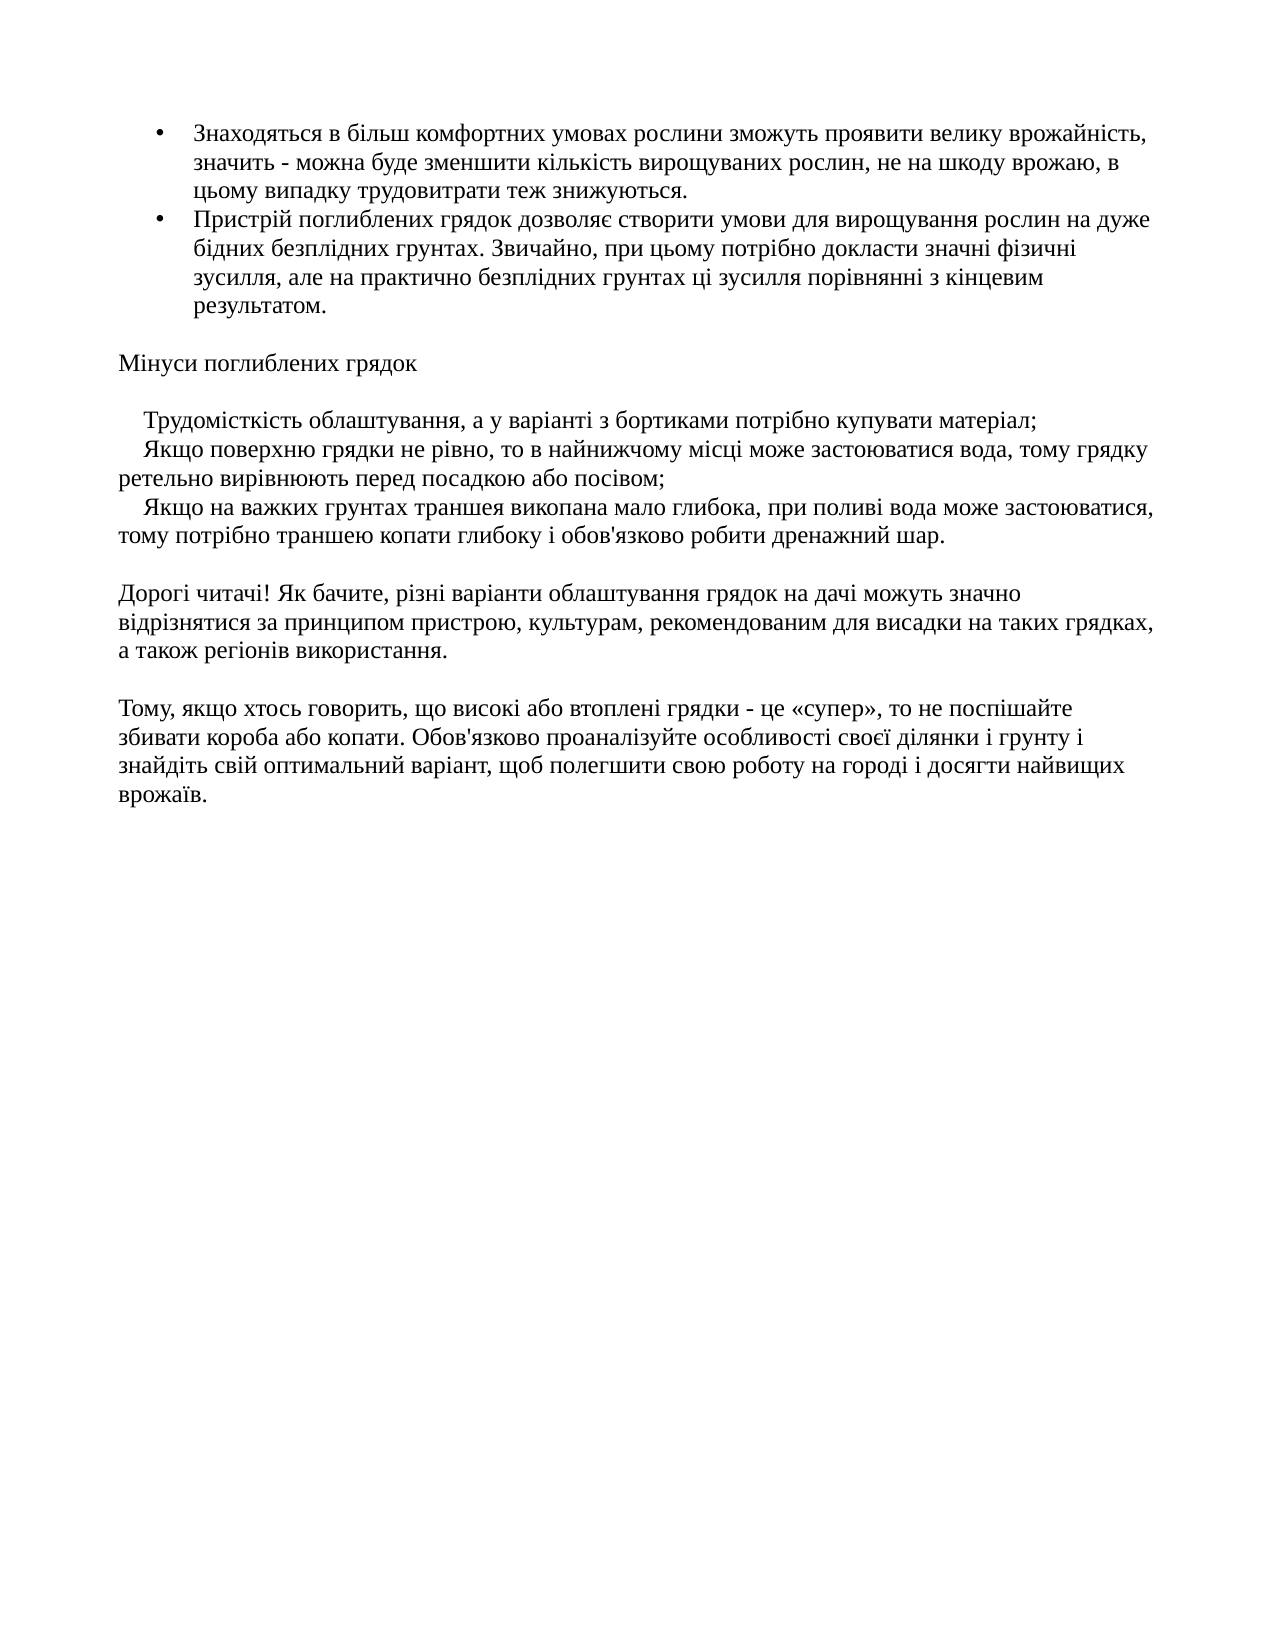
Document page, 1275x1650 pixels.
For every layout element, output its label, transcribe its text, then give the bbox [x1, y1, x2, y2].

text Тому, якщо хтось говорить, що високі або втоплені грядки - це «супер», то не поспішайте збивати короба або копати. Обов'язково проаналізуйте особливості своєї ділянки і грунту і знайдіть свій оптимальний варіант, щоб полегшити свою роботу на городі і досягти найвищих врожаїв. [118, 693, 1157, 808]
list Знаходяться в більш комфортних умовах рослини зможуть проявити велику врожайність, значить - можна буде зменшити кількість вирощуваних рослин, не на шкоду врожаю, в цьому випадку трудовитрати теж знижуються. [156, 118, 1157, 204]
text Мінуси поглиблених грядок [118, 348, 1157, 377]
text Трудомісткість облаштування, а у варіанті з бортиками потрібно купувати матеріал; [118, 406, 1157, 434]
text Якщо на важких грунтах траншея викопана мало глибока, при поливі вода може застоюватися, тому потрібно траншею копати глибоку і обов'язково робити дренажний шар. [118, 492, 1157, 549]
text Дорогі читачі! Як бачите, різні варіанти облаштування грядок на дачі можуть значно відрізнятися за принципом пристрою, культурам, рекомендованим для висадки на таких грядках, а також регіонів використання. [118, 578, 1157, 664]
list Пристрій поглиблених грядок дозволяє створити умови для вирощування рослин на дуже бідних безплідних грунтах. Звичайно, при цьому потрібно докласти значні фізичні зусилля, але на практично безплідних грунтах ці зусилля порівнянні з кінцевим результатом. [156, 204, 1157, 319]
text Якщо поверхню грядки не рівно, то в найнижчому місці може застоюватися вода, тому грядку ретельно вирівнюють перед посадкою або посівом; [118, 434, 1157, 492]
